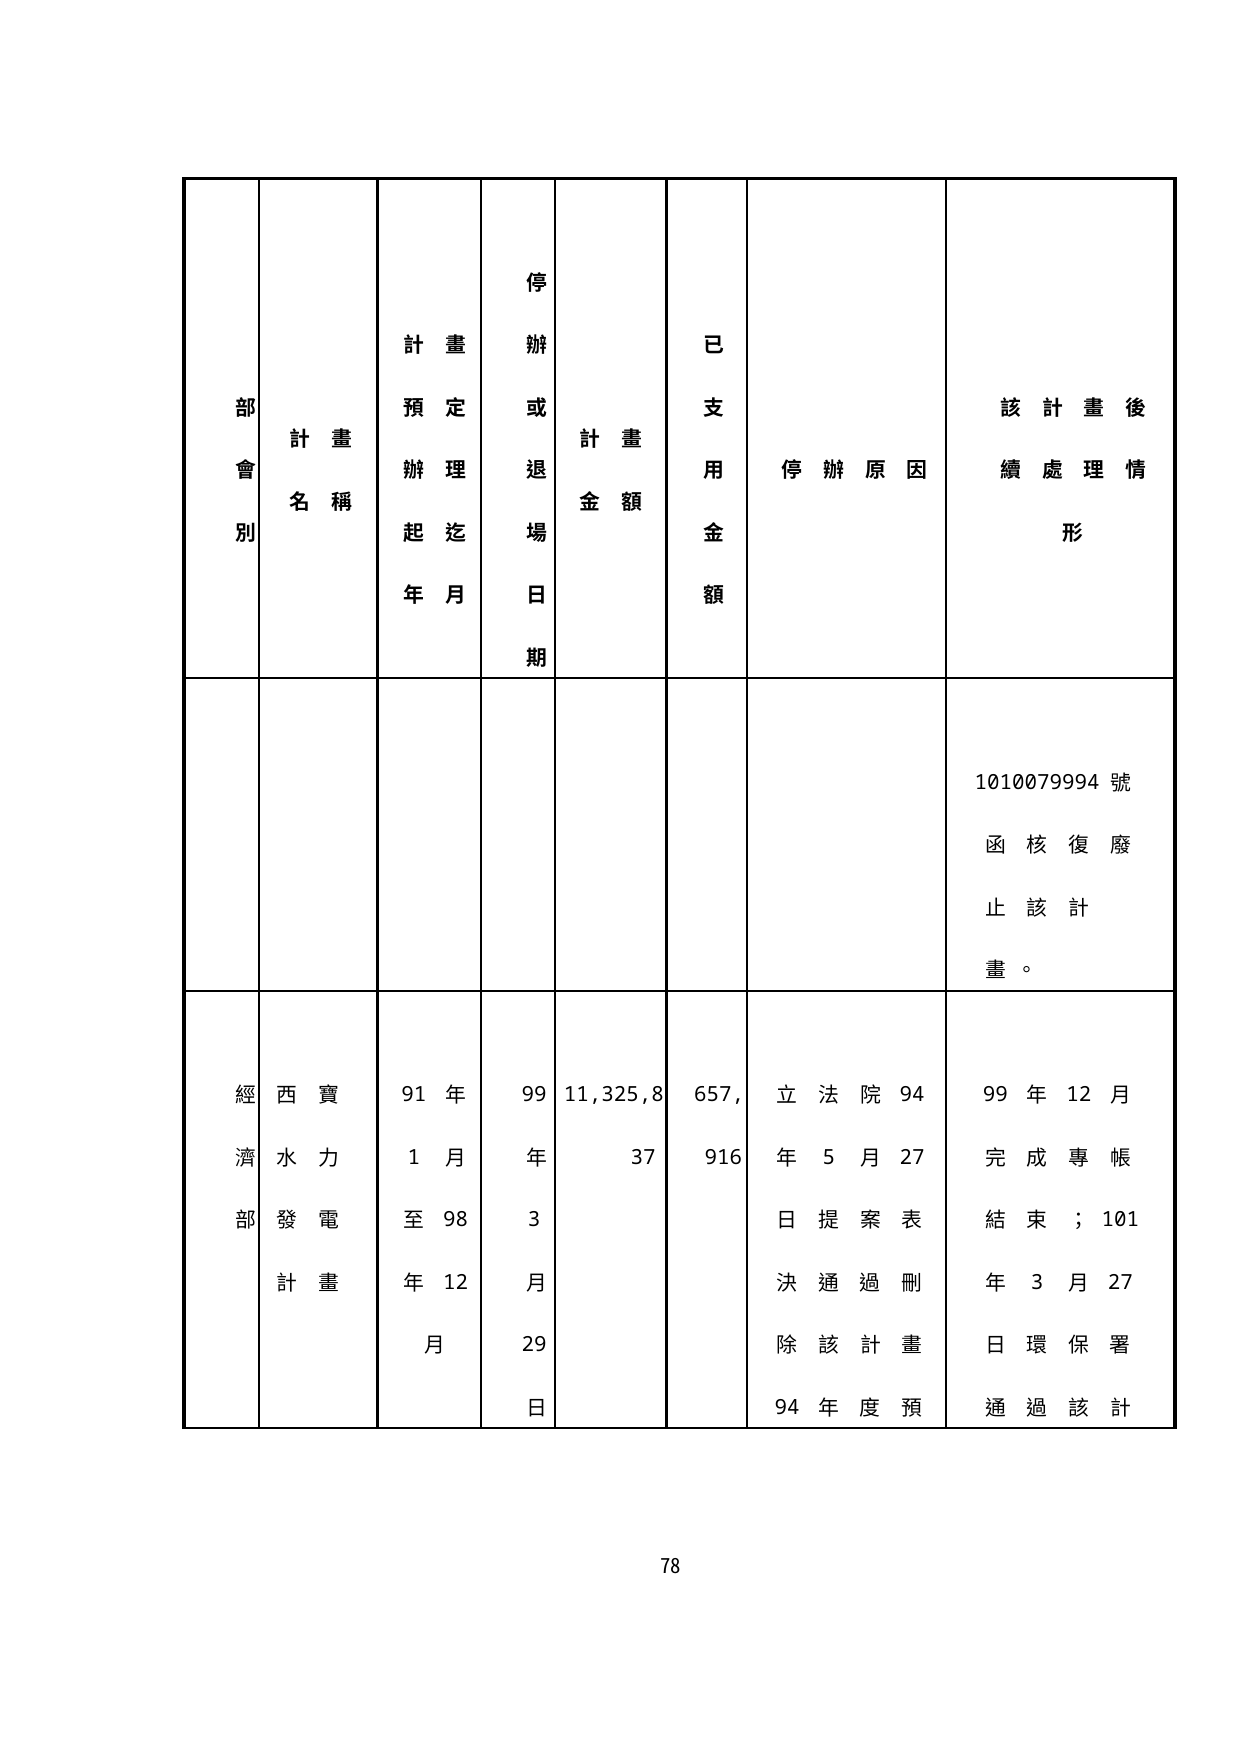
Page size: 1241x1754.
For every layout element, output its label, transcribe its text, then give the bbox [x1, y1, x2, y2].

table_cell [668, 679, 746, 990]
table_header 計畫名稱 [260, 180, 376, 677]
table_cell [748, 679, 945, 990]
table_header 停辦或退場日期 [482, 180, 554, 677]
table_cell 1010079994號函核復廢止該計畫。 [947, 679, 1173, 990]
table_cell [379, 679, 480, 990]
table_cell [556, 679, 665, 990]
table_cell 657,916 [668, 992, 746, 1427]
table_cell 11,325,837 [556, 992, 665, 1427]
table_cell 99年12月完成專帳結束；101年3月27日環保署通過該計 [947, 992, 1173, 1427]
table_header 該計畫後續處理情形 [947, 180, 1173, 677]
table_header 計畫預定辦理起迄年月 [379, 180, 480, 677]
table_header 已支用金額 [668, 180, 746, 677]
table_header 停辦原因 [748, 180, 945, 677]
table_cell 91年1月至98年12月 [379, 992, 480, 1427]
table_cell 立法院94年5月27日提案表決通過刪除該計畫94年度預 [748, 992, 945, 1427]
table_cell 經濟部 [186, 992, 258, 1427]
table_header 計畫金額 [556, 180, 665, 677]
table_header 部會別 [186, 180, 258, 677]
table_cell [260, 679, 376, 990]
table_cell 西寶水力發電計畫 [260, 992, 376, 1427]
table_cell 99年3月29日 [482, 992, 554, 1427]
table_cell [186, 679, 258, 990]
table_cell [482, 679, 554, 990]
